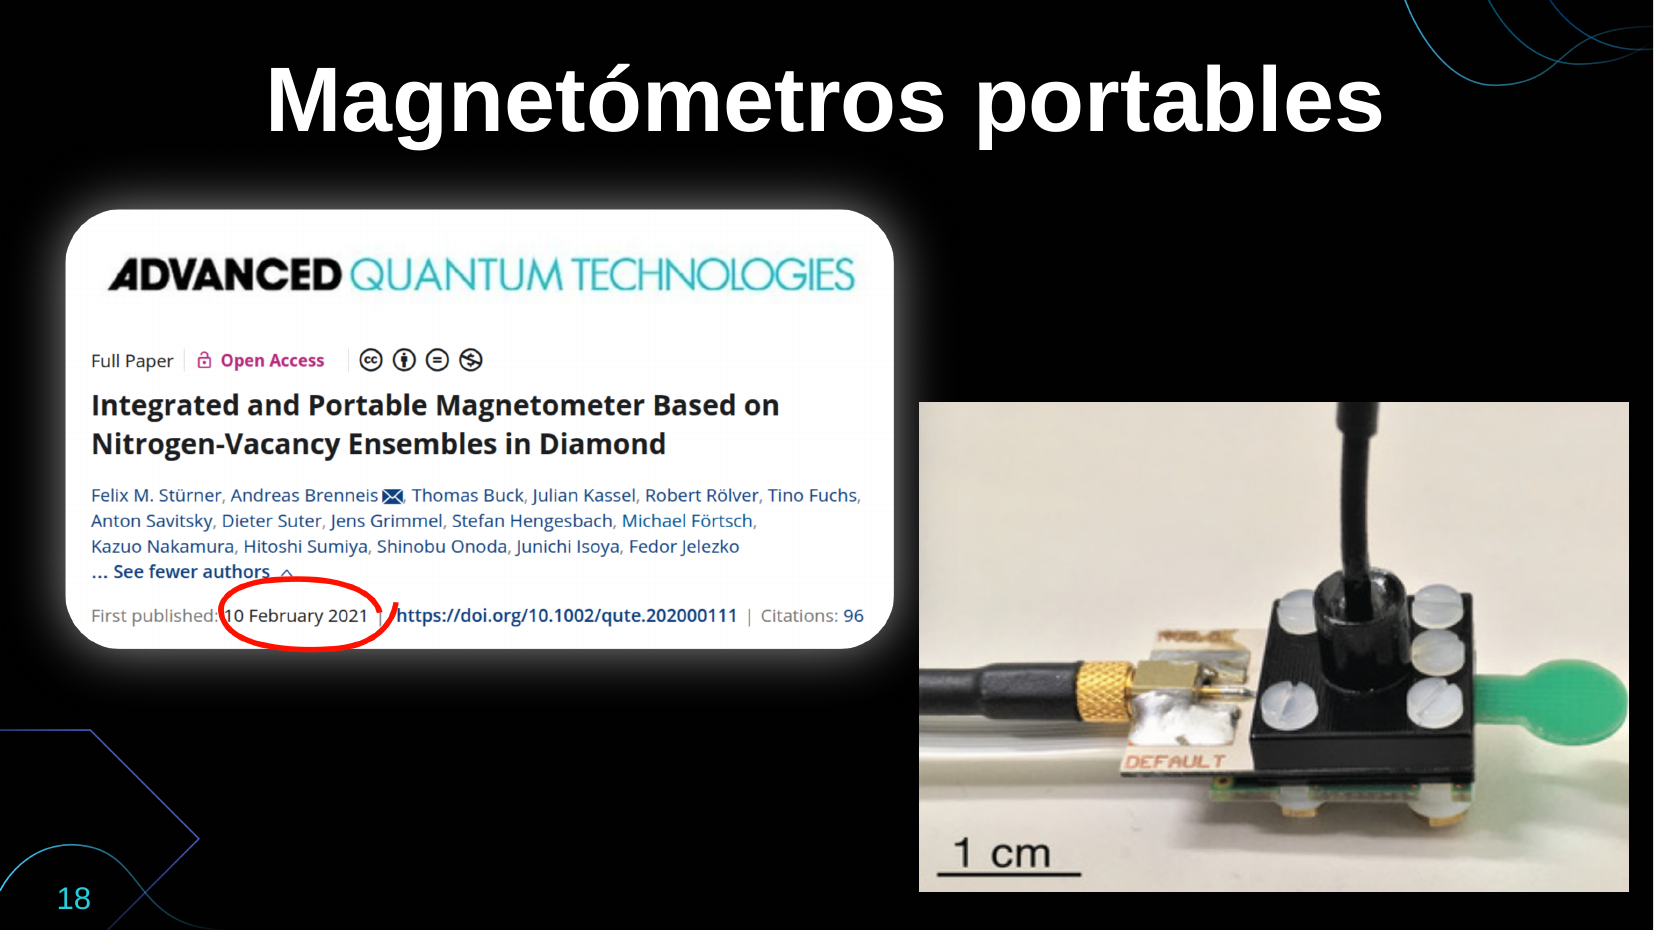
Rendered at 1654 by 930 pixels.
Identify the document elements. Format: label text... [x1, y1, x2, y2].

picture [0, 0, 1654, 930]
text_box [42, 873, 215, 930]
text_box Magnetómetros portables [250, 40, 1403, 159]
